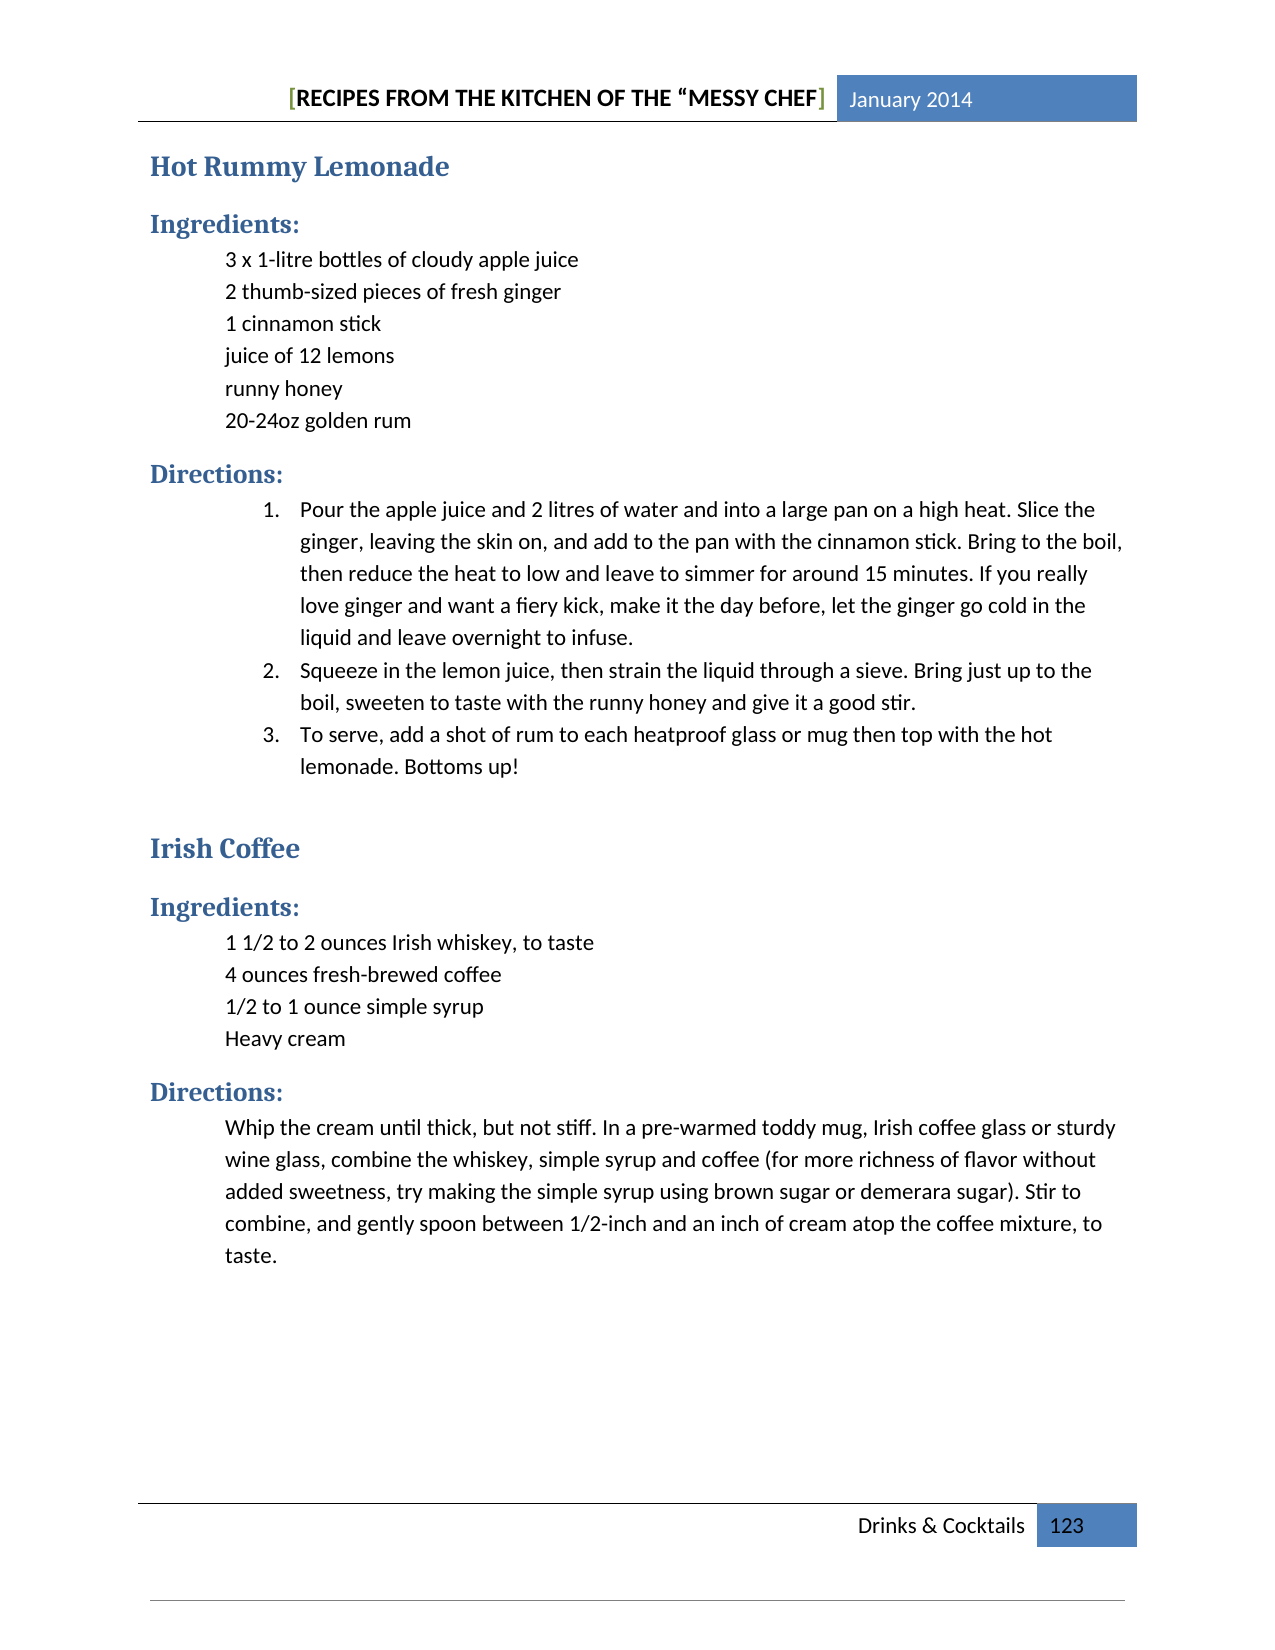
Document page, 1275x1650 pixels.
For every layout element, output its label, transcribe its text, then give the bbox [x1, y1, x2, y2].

list runny honey [225, 374, 1125, 402]
subtitle Irish Coffee [150, 832, 1125, 866]
list 4 ounces fresh-brewed coffee [225, 960, 1125, 988]
subtitle Directions: [150, 459, 1125, 490]
list Squeeze in the lemon juice, then strain the liquid through a sieve. Bring just up to the boil, sweeten to taste with the runny honey and give it a good stir. [262, 656, 1125, 716]
subtitle Ingredients: [150, 209, 1125, 241]
list 1 1/2 to 2 ounces Irish whiskey, to taste [225, 928, 1125, 956]
subtitle Directions: [150, 1077, 1125, 1108]
list 2 thumb-sized pieces of fresh ginger [225, 277, 1125, 305]
list 3 x 1-litre bottles of cloudy apple juice [225, 245, 1125, 273]
list Heavy cream [225, 1024, 1125, 1052]
list 1/2 to 1 ounce simple syrup [225, 992, 1125, 1020]
subtitle Ingredients: [150, 892, 1125, 923]
list 20-24oz golden rum [225, 406, 1125, 434]
subtitle Hot Rummy Lemonade [150, 150, 1125, 183]
list Pour the apple juice and 2 litres of water and into a large pan on a high heat. Slice the ginger, leaving the skin on, and add to the pan with the cinnamon stick. Bring to the boil, then reduce the heat to low and leave to simmer for around 15 minutes. If you really love ginger and want a fiery kick, make it the day before, let the ginger go cold in the liquid and leave overnight to infuse. [262, 495, 1125, 652]
list juice of 12 lemons [225, 342, 1125, 370]
list 1 cinnamon stick [225, 309, 1125, 337]
list To serve, add a shot of rum to each heatproof glass or mug then top with the hot lemonade. Bottoms up! [262, 720, 1125, 780]
list Whip the cream until thick, but not stiff. In a pre-warmed toddy mug, Irish coffee glass or sturdy wine glass, combine the whiskey, simple syrup and coffee (for more richness of flavor without added sweetness, try making the simple syrup using brown sugar or demerara sugar). Stir to combine, and gently spoon between 1/2-inch and an inch of cream atop the coffee mixture, to taste. [225, 1113, 1125, 1270]
